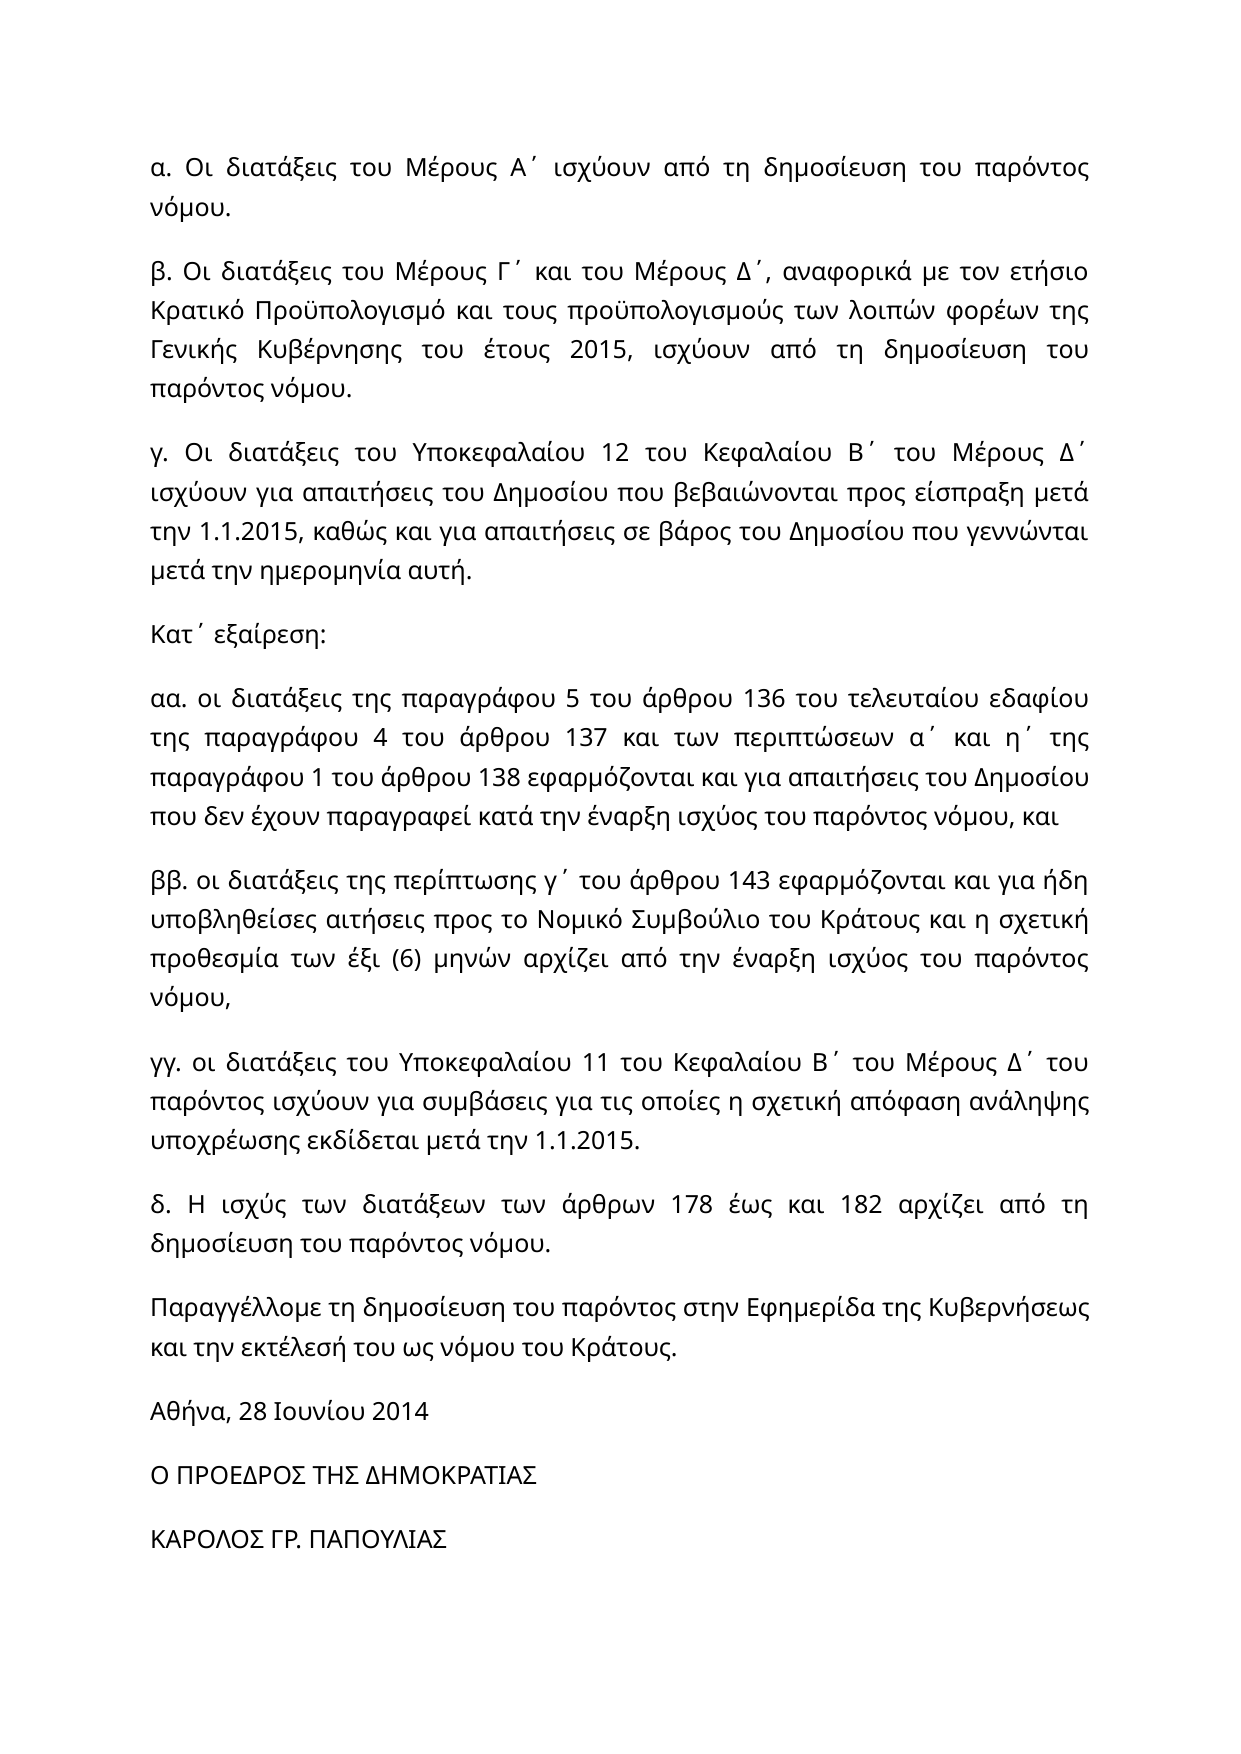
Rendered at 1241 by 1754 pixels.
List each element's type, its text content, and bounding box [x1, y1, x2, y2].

text γγ. οι διατάξεις του Υποκεφαλαίου 11 του Κεφαλαίου Β΄ του Μέρους Δ΄ του παρόντος ισχύουν για συμβάσεις για τις οποίες η σχετική απόφαση ανάληψης υποχρέωσης εκδίδεται μετά την 1.1.2015. [150, 1044, 1090, 1157]
text ΚΑΡΟΛΟΣ ΓΡ. ΠΑΠΟΥΛΙΑΣ [150, 1522, 1090, 1556]
text δ. Η ισχύς των διατάξεων των άρθρων 178 έως και 182 αρχίζει από τη δημοσίευση του παρόντος νόμου. [150, 1187, 1090, 1260]
text Κατ΄ εξαίρεση: [150, 617, 1090, 651]
text ββ. οι διατάξεις της περίπτωσης γ΄ του άρθρου 143 εφαρμόζονται και για ήδη υποβληθείσες αιτήσεις προς το Νομικό Συμβούλιο του Κράτους και η σχετική προθεσμία των έξι (6) μηνών αρχίζει από την έναρξη ισχύος του παρόντος νόμου, [150, 862, 1090, 1014]
text α. Οι διατάξεις του Μέρους Α΄ ισχύουν από τη δημοσίευση του παρόντος νόμου. [150, 150, 1090, 223]
text αα. οι διατάξεις της παραγράφου 5 του άρθρου 136 του τελευταίου εδαφίου της παραγράφου 4 του άρθρου 137 και των περιπτώσεων α΄ και η΄ της παραγράφου 1 του άρθρου 138 εφαρμόζονται και για απαιτήσεις του Δημοσίου που δεν έχουν παραγραφεί κατά την έναρξη ισχύος του παρόντος νόμου, και [150, 681, 1090, 832]
text γ. Οι διατάξεις του Υποκεφαλαίου 12 του Κεφαλαίου Β΄ του Μέρους Δ΄ ισχύουν για απαιτήσεις του Δημοσίου που βεβαιώνονται προς είσπραξη μετά την 1.1.2015, καθώς και για απαιτήσεις σε βάρος του Δημοσίου που γεννώνται μετά την ημερομηνία αυτή. [150, 435, 1090, 587]
text Αθήνα, 28 Ιουνίου 2014 [150, 1393, 1090, 1427]
text β. Οι διατάξεις του Μέρους Γ΄ και του Μέρους Δ΄, αναφορικά με τον ετήσιο Κρατικό Προϋπολογισμό και τους προϋπολογισμούς των λοιπών φορέων της Γενικής Κυβέρνησης του έτους 2015, ισχύουν από τη δημοσίευση του παρόντος νόμου. [150, 253, 1090, 405]
text Ο ΠΡΟΕΔΡΟΣ ΤΗΣ ΔΗΜΟΚΡΑΤΙΑΣ [150, 1457, 1090, 1492]
text Παραγγέλλομε τη δημοσίευση του παρόντος στην Εφημερίδα της Κυβερνήσεως και την εκτέλεσή του ως νόμου του Κράτους. [150, 1290, 1090, 1363]
